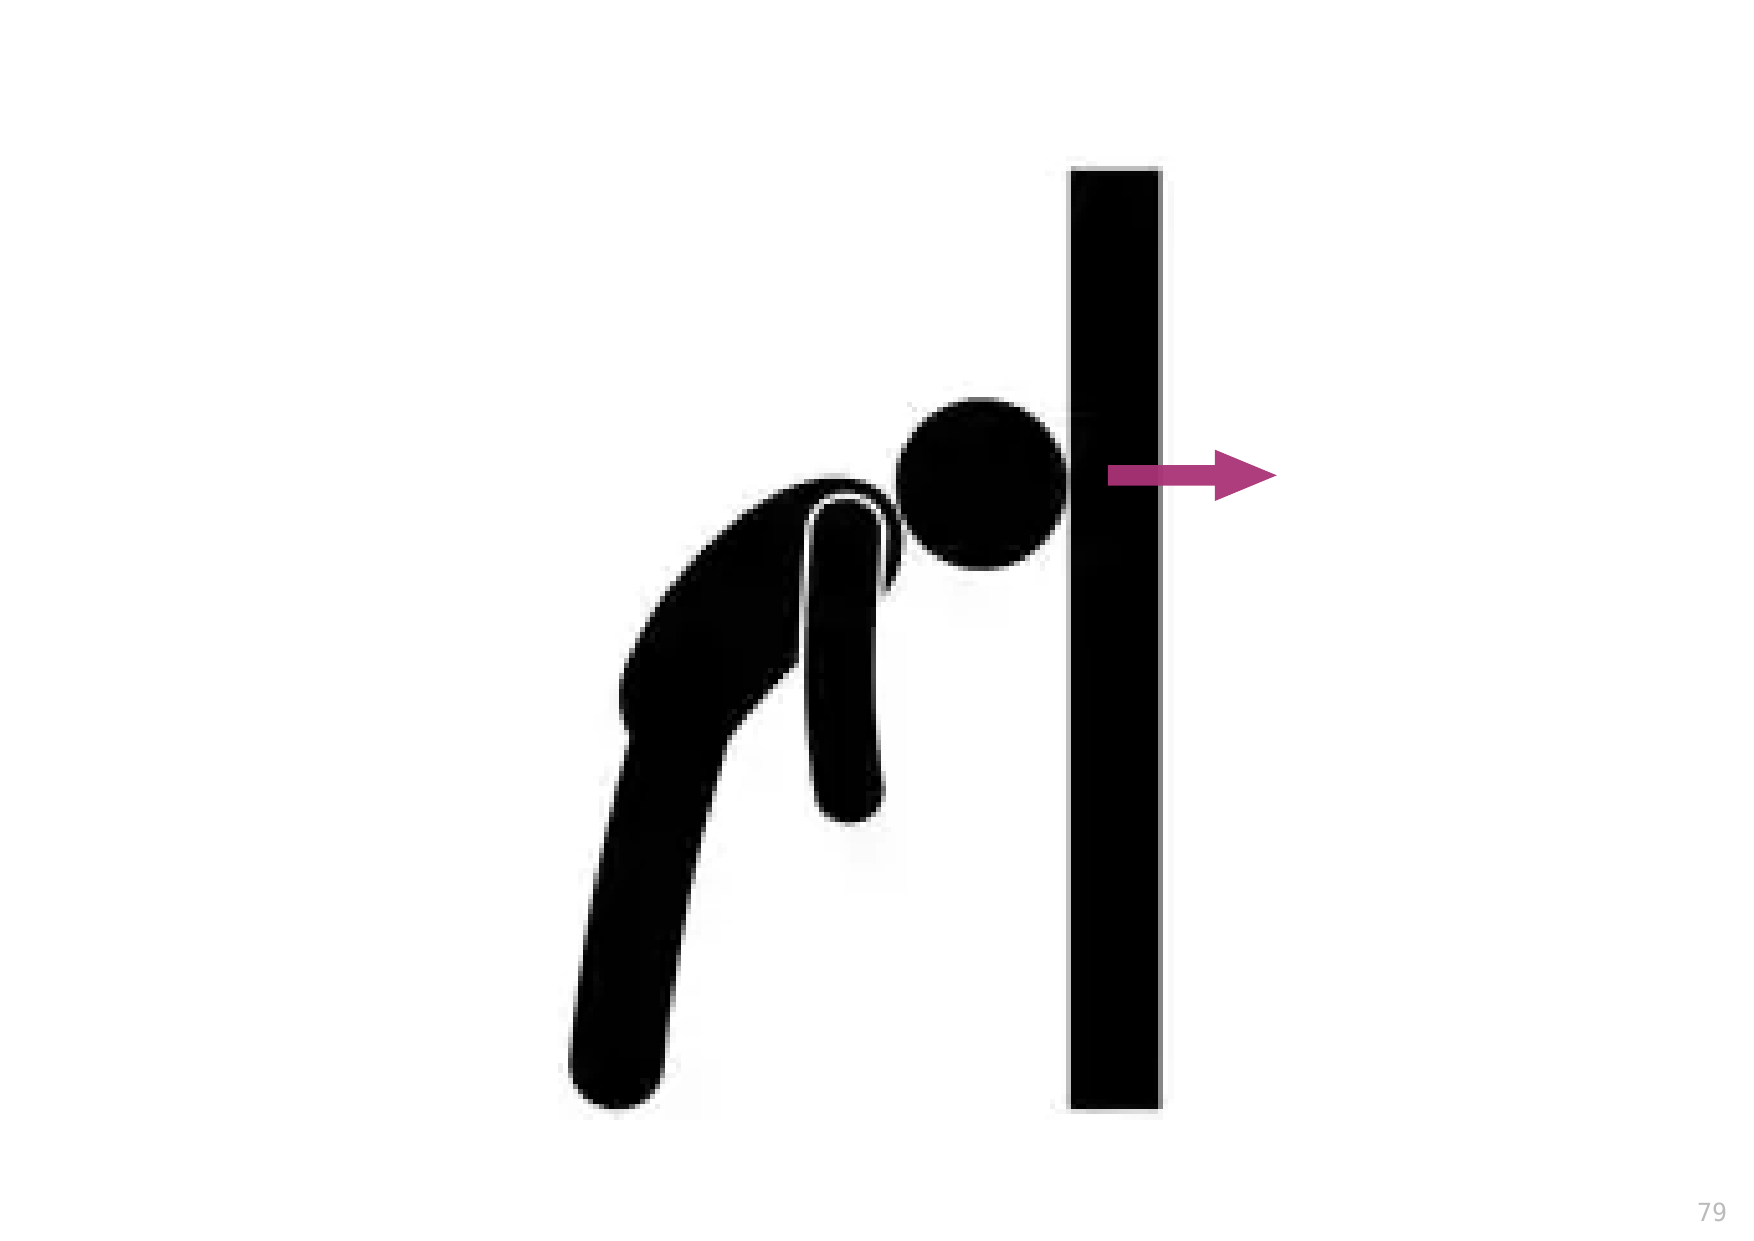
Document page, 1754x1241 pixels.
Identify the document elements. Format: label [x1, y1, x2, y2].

picture [558, 156, 1174, 1120]
text_box [1107, 449, 1277, 502]
